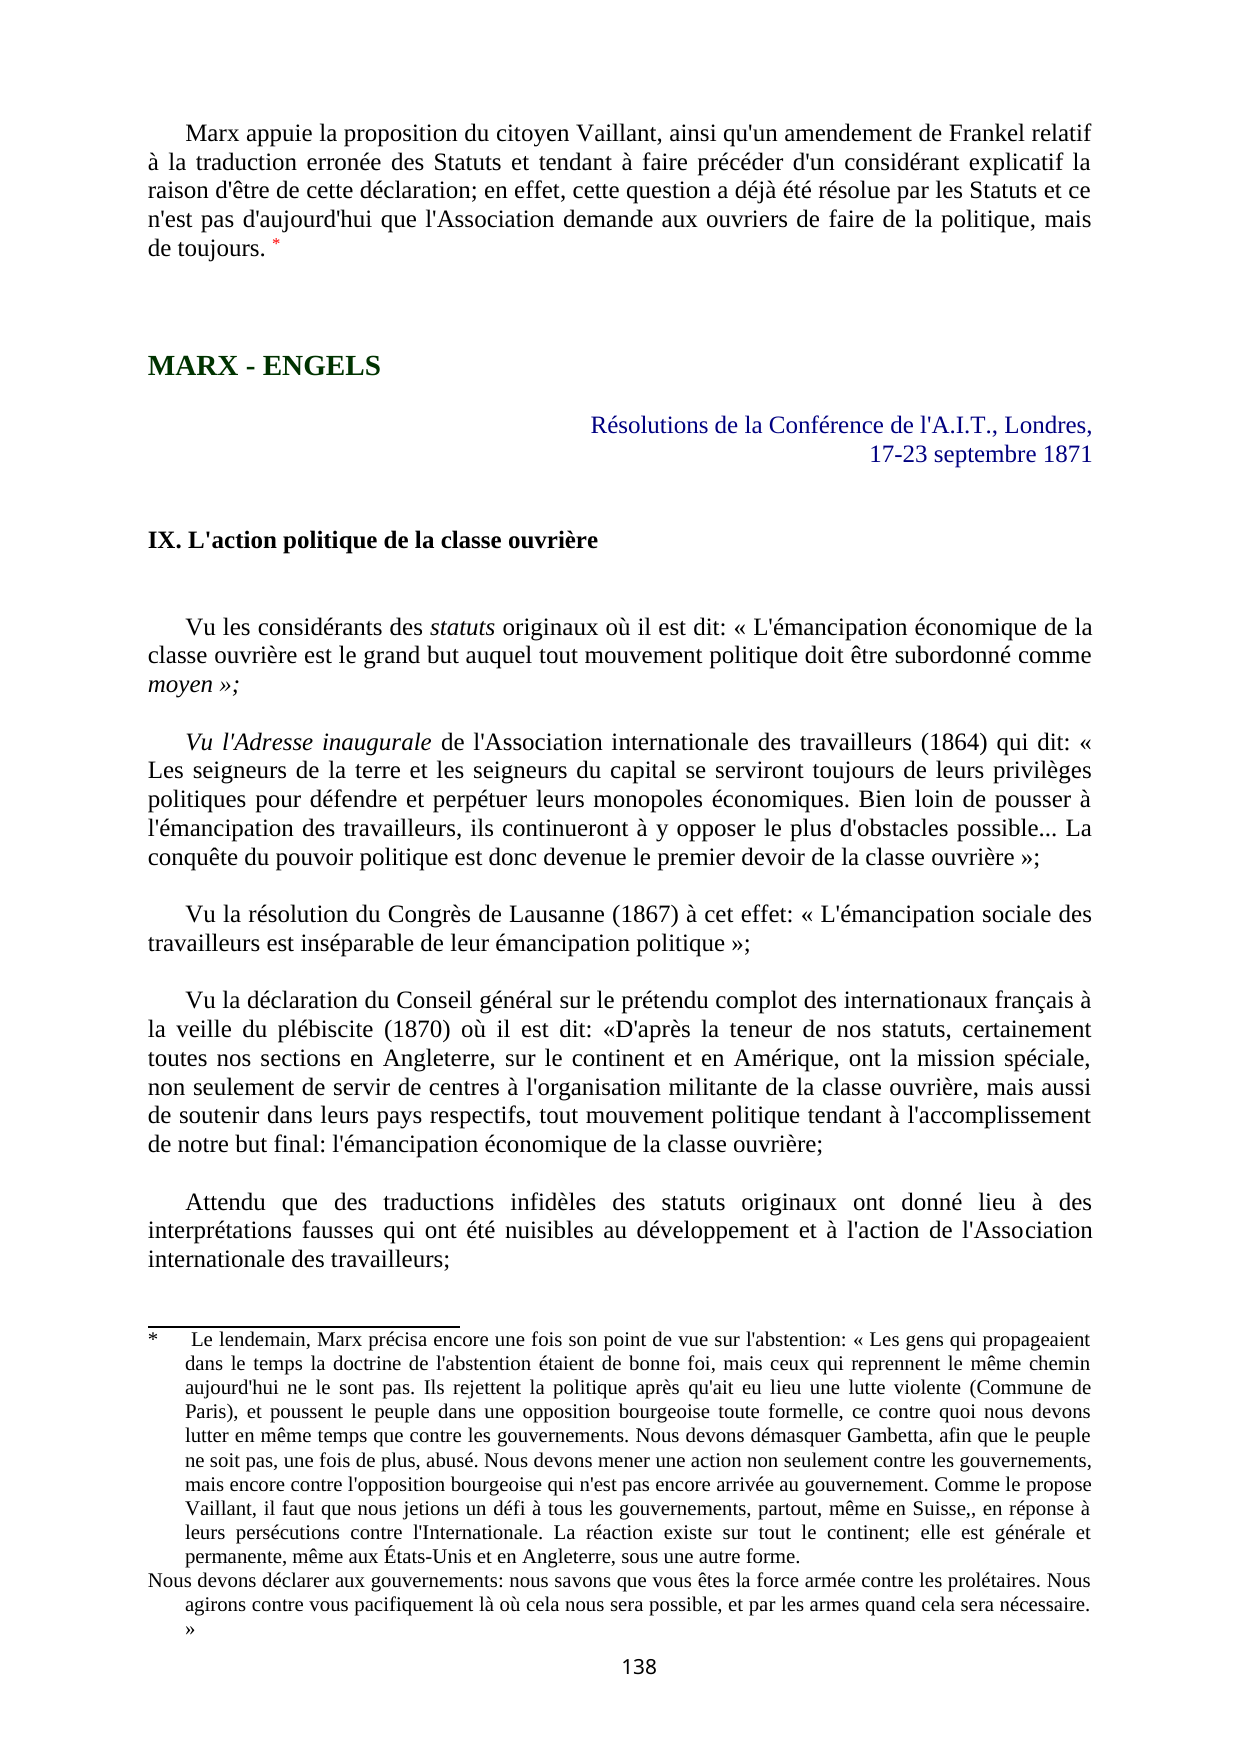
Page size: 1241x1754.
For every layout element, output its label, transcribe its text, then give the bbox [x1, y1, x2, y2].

text Vu l'Adresse inaugurale de l'Association internationale des travailleurs (1864) qui dit: « Les seigneurs de la terre et les seigneurs du capital se serviront toujours de leurs privilèges politiques pour défendre et perpétuer leurs monopoles économiques. Bien loin de pousser à l'émancipation des travailleurs, ils continueront à y opposer le plus d'obstacles possible... La conquête du pouvoir politique est donc devenue le premier devoir de la classe ouvrière »; [148, 727, 1093, 870]
text Vu la résolution du Congrès de Lausanne (1867) à cet effet: « L'émancipation sociale des travailleurs est inséparable de leur émancipation politique »; [148, 899, 1093, 957]
text Résolutions de la Conférence de l'A.I.T., Londres, [148, 410, 1093, 439]
text Le lendemain, Marx précisa encore une fois son point de vue sur l'abstention: « Les gens qui propageaient dans le temps la doctrine de l'abstention étaient de bonne foi, mais ceux qui reprennent le même chemin aujourd'hui ne le sont pas. Ils rejettent la politique après qu'ait eu lieu une lutte violente (Commune de Paris), et poussent le peuple dans une opposition bourgeoise toute formelle, ce contre quoi nous devons lutter en même temps que contre les gouvernements. Nous devons démasquer Gambetta, afin que le peuple ne soit pas, une fois de plus, abusé. Nous devons mener une action non seulement contre les gouvernements, mais encore contre l'opposition bourgeoise qui n'est pas encore arrivée au gouvernement. Comme le propose Vaillant, il faut que nous jetions un défi à tous les gouvernements, partout, même en Suisse,, en réponse à leurs persécutions contre l'Internationale. La réaction existe sur tout le continent; elle est générale et permanente, même aux États-Unis et en Angleterre, sous une autre forme. [148, 1327, 1093, 1568]
text Attendu que des traductions infidèles des statuts originaux ont donné lieu à des interprétations fausses qui ont été nuisibles au développement et à l'action de l'Asso­ciation internationale des travailleurs; [148, 1187, 1093, 1273]
text MARX - ENGELS [148, 348, 1093, 382]
text Nous devons déclarer aux gouvernements: nous savons que vous êtes la force armée contre les prolétaires. Nous agirons contre vous pacifiquement là où cela nous sera possible, et par les armes quand cela sera nécessaire. » [148, 1568, 1093, 1640]
text Marx appuie la proposition du citoyen Vaillant, ainsi qu'un amendement de Frankel relatif à la traduction erronée des Statuts et tendant à faire précéder d'un considérant explicatif la raison d'être de cette déclaration; en effet, cette question a déjà été résolue par les Statuts et ce n'est pas d'aujourd'hui que l'Association demande aux ouvriers de faire de la politique, mais de toujours. [148, 118, 1093, 262]
text IX. L'action politique de la classe ouvrière [148, 525, 1093, 554]
text 17-23 septembre 1871 [148, 439, 1093, 468]
text Vu la déclaration du Conseil général sur le prétendu complot des internationaux français à la veille du plébiscite (1870) où il est dit: «D'après la teneur de nos statuts, certainement toutes nos sections en Angleterre, sur le continent et en Amérique, ont la mission spéciale, non seulement de servir de centres à l'organisation militante de la classe ouvrière, mais aussi de soutenir dans leurs pays respectifs, tout mouvement politique tendant à l'accomplissement de notre but final: l'émancipation économique de la classe ouvrière; [148, 985, 1093, 1158]
text Vu les considérants des statuts originaux où il est dit: « L'émancipation écono­mique de la classe ouvrière est le grand but auquel tout mouvement politique doit être subordonné comme moyen »; [148, 612, 1093, 698]
